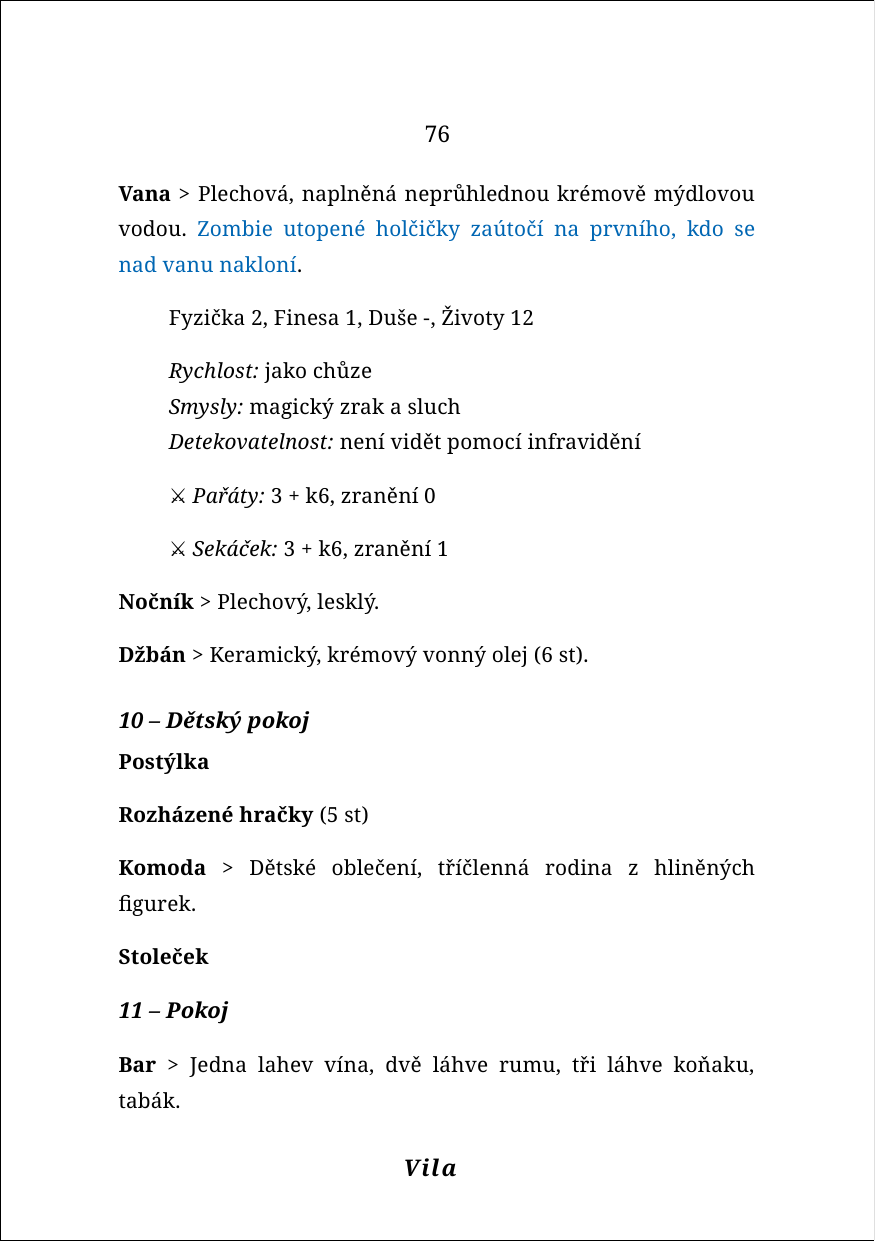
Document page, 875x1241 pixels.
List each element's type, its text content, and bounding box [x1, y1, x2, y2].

subtitle 10 – Dětský pokoj [118, 705, 756, 735]
text ⚔ Pařáty: 3 + k6, zranění 0 [168, 481, 756, 509]
text Komoda > Dětské oblečení, tříčlenná rodina z hliněných figurek. [118, 853, 756, 917]
text Džbán > Keramický, krémový vonný olej (6 st). [118, 640, 756, 669]
text Rozházené hračky (5 st) [118, 800, 756, 829]
text Bar > Jedna lahev vína, dvě láhve rumu, tři láhve koňaku, tabák. [118, 1050, 756, 1114]
text Rychlost: jako chůze [168, 356, 756, 385]
text Fyzička 2, Finesa 1, Duše -, Životy 12 [168, 303, 756, 332]
text Detekovatelnost: není vidět pomocí infravidění [168, 427, 756, 456]
text ⚔ Sekáček: 3 + k6, zranění 1 [168, 534, 756, 562]
text Vana > Plechová, naplněná neprůhlednou krémově mýdlovou vodou. Zombie utopené holčičky zaútočí na prvního, kdo se nad vanu nakloní. [118, 179, 756, 278]
text Stoleček [118, 942, 756, 971]
text Smysly: magický zrak a sluch [168, 392, 756, 420]
text Nočník > Plechový, lesklý. [118, 587, 756, 616]
text 11 – Pokoj [118, 995, 756, 1025]
text Postýlka [118, 747, 756, 775]
